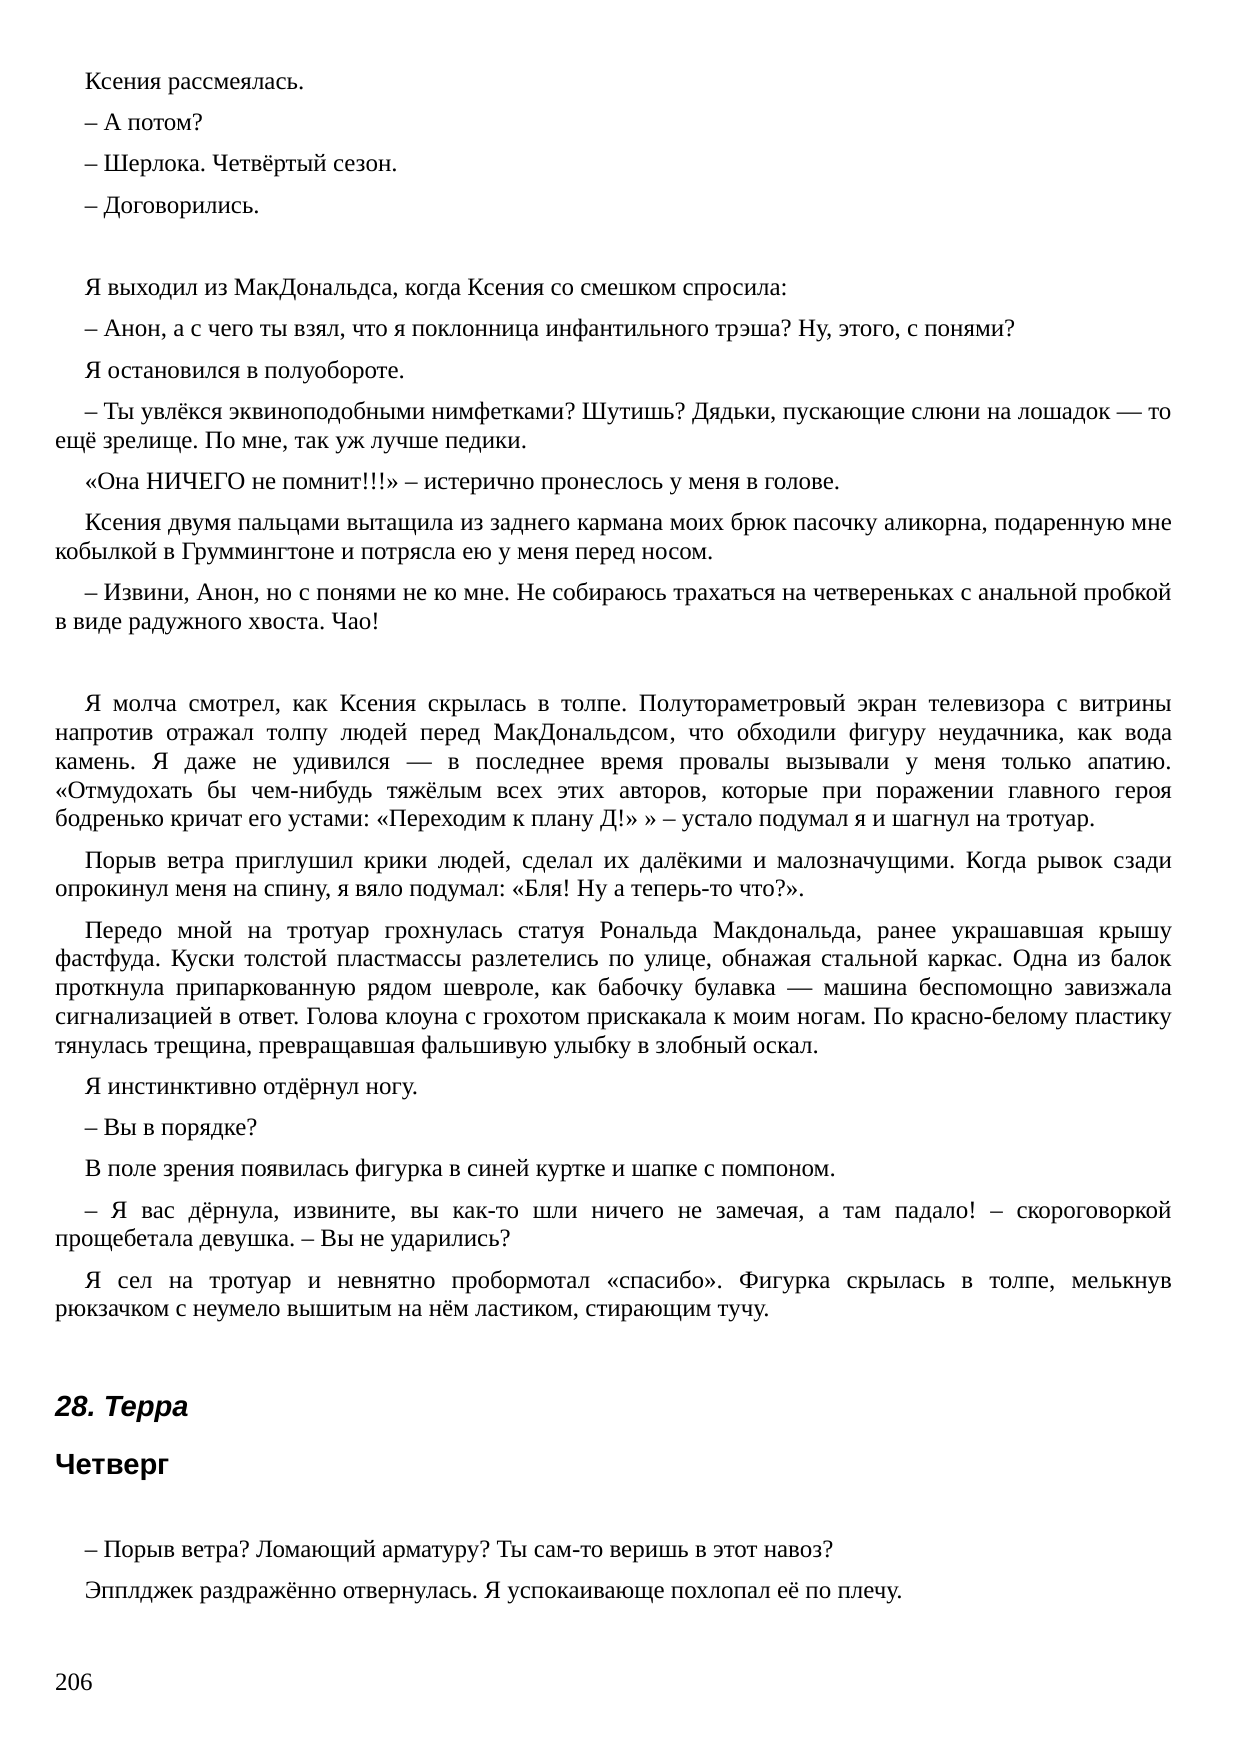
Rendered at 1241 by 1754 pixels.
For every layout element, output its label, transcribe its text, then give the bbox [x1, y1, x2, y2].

text – А потом? [55, 107, 1173, 136]
text Я сел на тротуар и невнятно пробормотал «спасибо». Фигурка скрылась в толпе, мелькнув рюкзачком с неумело вышитым на нём ластиком, стирающим тучу. [55, 1265, 1173, 1322]
text «Она НИЧЕГО не помнит!!!» – истерично пронеслось у меня в голове. [55, 466, 1173, 495]
text – Я вас дёрнула, извините, вы как-то шли ничего не замечая, а там падало! – скороговоркой прощебетала девушка. – Вы не ударились? [55, 1195, 1173, 1252]
text Я остановился в полуобороте. [55, 355, 1173, 383]
subtitle 28. Терра [55, 1388, 1173, 1422]
text В поле зрения появилась фигурка в синей куртке и шапке с помпоном. [55, 1153, 1173, 1182]
text – Ты увлёкся эквиноподобными нимфетками? Шутишь? Дядьки, пускающие слюни на лошадок — то ещё зрелище. По мне, так уж лучше педики. [55, 396, 1173, 453]
text Ксения двумя пальцами вытащила из заднего кармана моих брюк пасочку аликорна, подаренную мне кобылкой в Груммингтоне и потрясла ею у меня перед носом. [55, 507, 1173, 565]
text Я выходил из МакДональдса, когда Ксения со смешком спросила: [55, 272, 1173, 301]
text Порыв ветра приглушил крики людей, сделал их далёкими и малозначущими. Когда рывок сзади опрокинул меня на спину, я вяло подумал: «Бля! Ну а теперь-то что?». [55, 845, 1173, 902]
text Ксения рассмеялась. [55, 66, 1173, 95]
text – Договорились. [55, 190, 1173, 218]
subtitle Четверг [55, 1447, 1173, 1481]
text Передо мной на тротуар грохнулась статуя Рональда Макдональда, ранее украшавшая крышу фастфуда. Куски толстой пластмассы разлетелись по улице, обнажая стальной каркас. Одна из балок проткнула припаркованную рядом шевроле, как бабочку булавка — машина беспомощно завизжала сигнализацией в ответ. Голова клоуна с грохотом прискакала к моим ногам. По красно-белому пластику тянулась трещина, превращавшая фальшивую улыбку в злобный оскал. [55, 915, 1173, 1058]
text – Извини, Анон, но с понями не ко мне. Не собираюсь трахаться на четвереньках с анальной пробкой в виде радужного хвоста. Чао! [55, 577, 1173, 635]
text – Шерлока. Четвёртый сезон. [55, 148, 1173, 177]
text Эпплджек раздражённо отвернулась. Я успокаивающе похлопал её по плечу. [55, 1576, 1173, 1604]
text – Вы в порядке? [55, 1112, 1173, 1141]
text – Порыв ветра? Ломающий арматуру? Ты сам-то веришь в этот навоз? [55, 1534, 1173, 1563]
text Я молча смотрел, как Ксения скрылась в толпе. Полутораметровый экран телевизора с витрины напротив отражал толпу людей перед МакДональдсом, что обходили фигуру неудачника, как вода камень. Я даже не удивился — в последнее время провалы вызывали у меня только апатию. «Отмудохать бы чем-нибудь тяжёлым всех этих авторов, которые при поражении главного героя бодренько кричат его устами: «Переходим к плану Д!» » – устало подумал я и шагнул на тротуар. [55, 688, 1173, 832]
text – Анон, а с чего ты взял, что я поклонница инфантильного трэша? Ну, этого, с понями? [55, 313, 1173, 342]
text Я инстинктивно отдёрнул ногу. [55, 1071, 1173, 1100]
